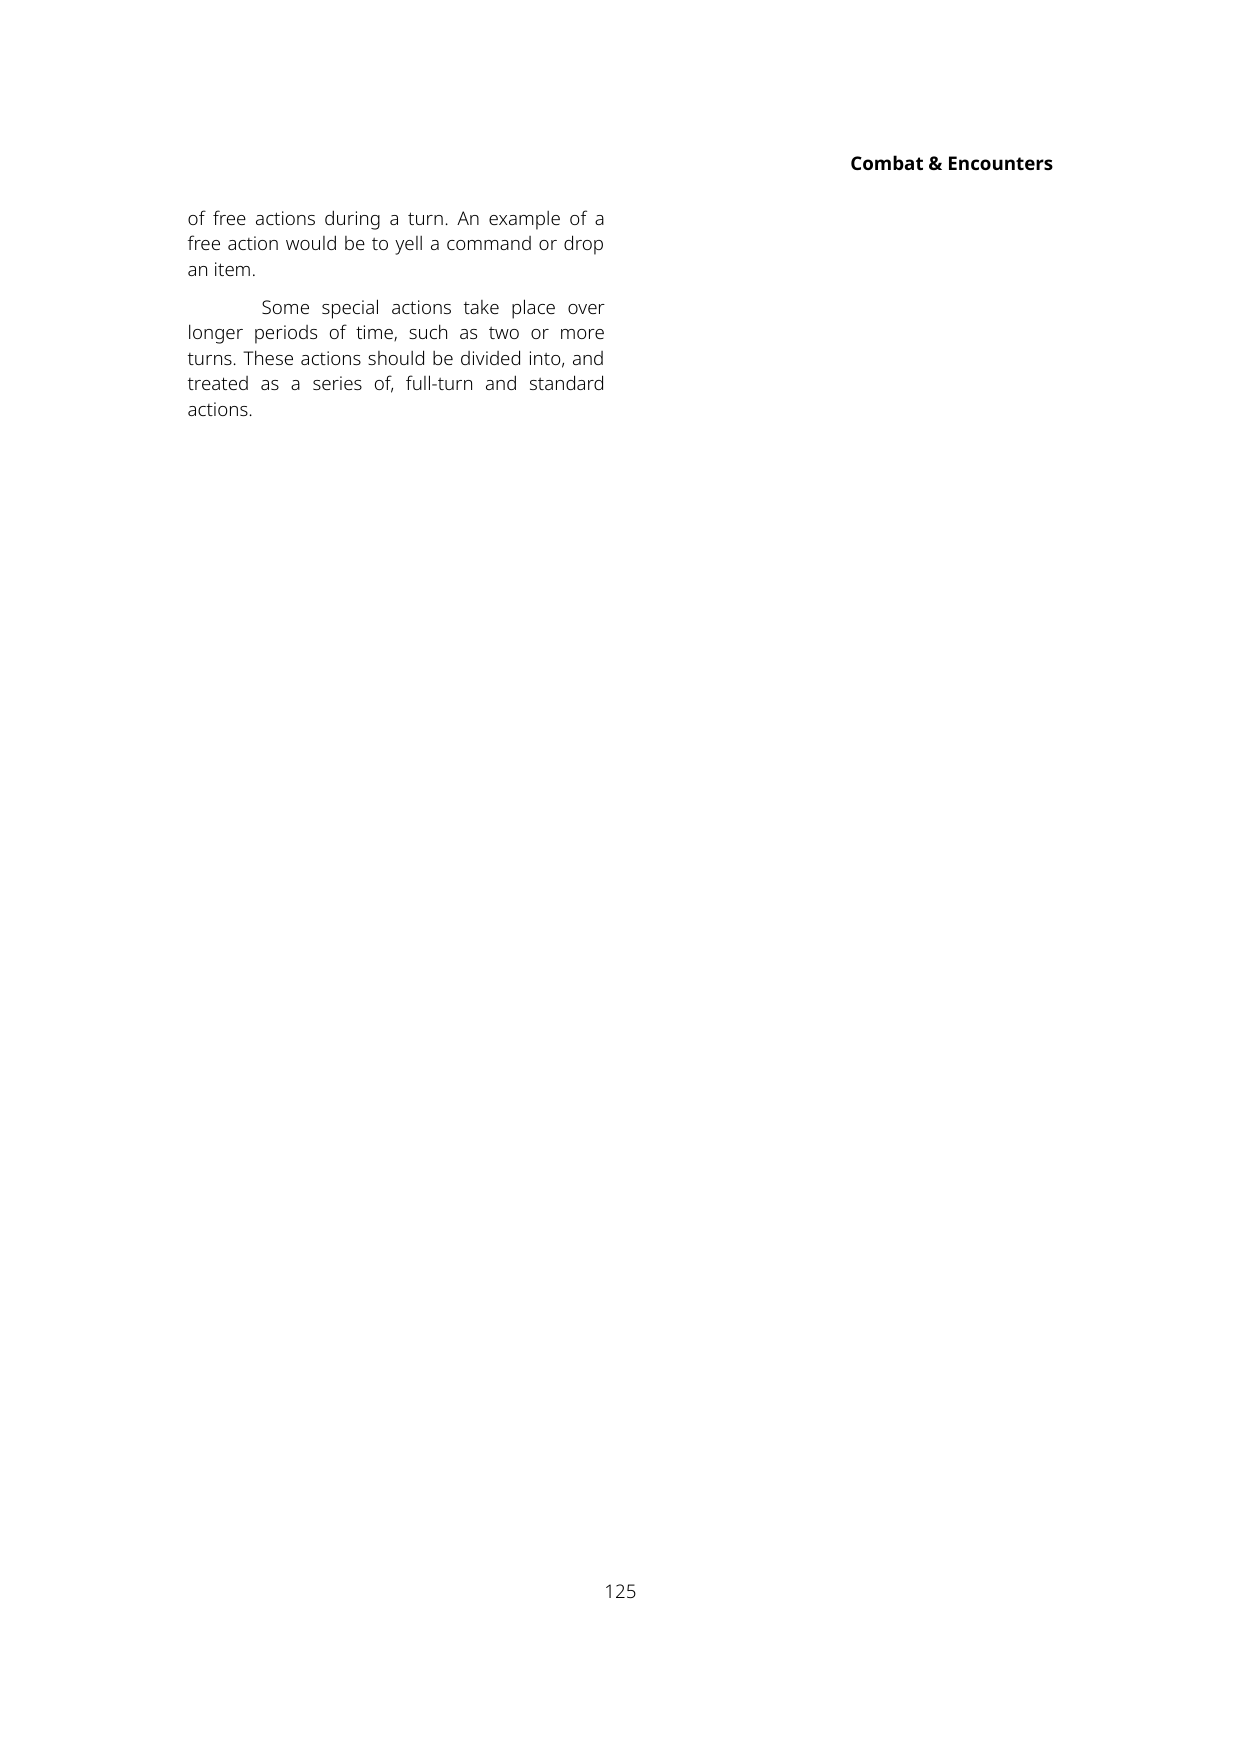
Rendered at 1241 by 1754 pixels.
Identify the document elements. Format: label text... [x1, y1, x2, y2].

text Some special actions take place over longer periods of time, such as two or more turns. These actions should be divided into, and treated as a series of, full-turn and standard actions. [187, 294, 605, 422]
text of free actions during a turn. An example of a free action would be to yell a command or drop an item. [187, 205, 605, 282]
